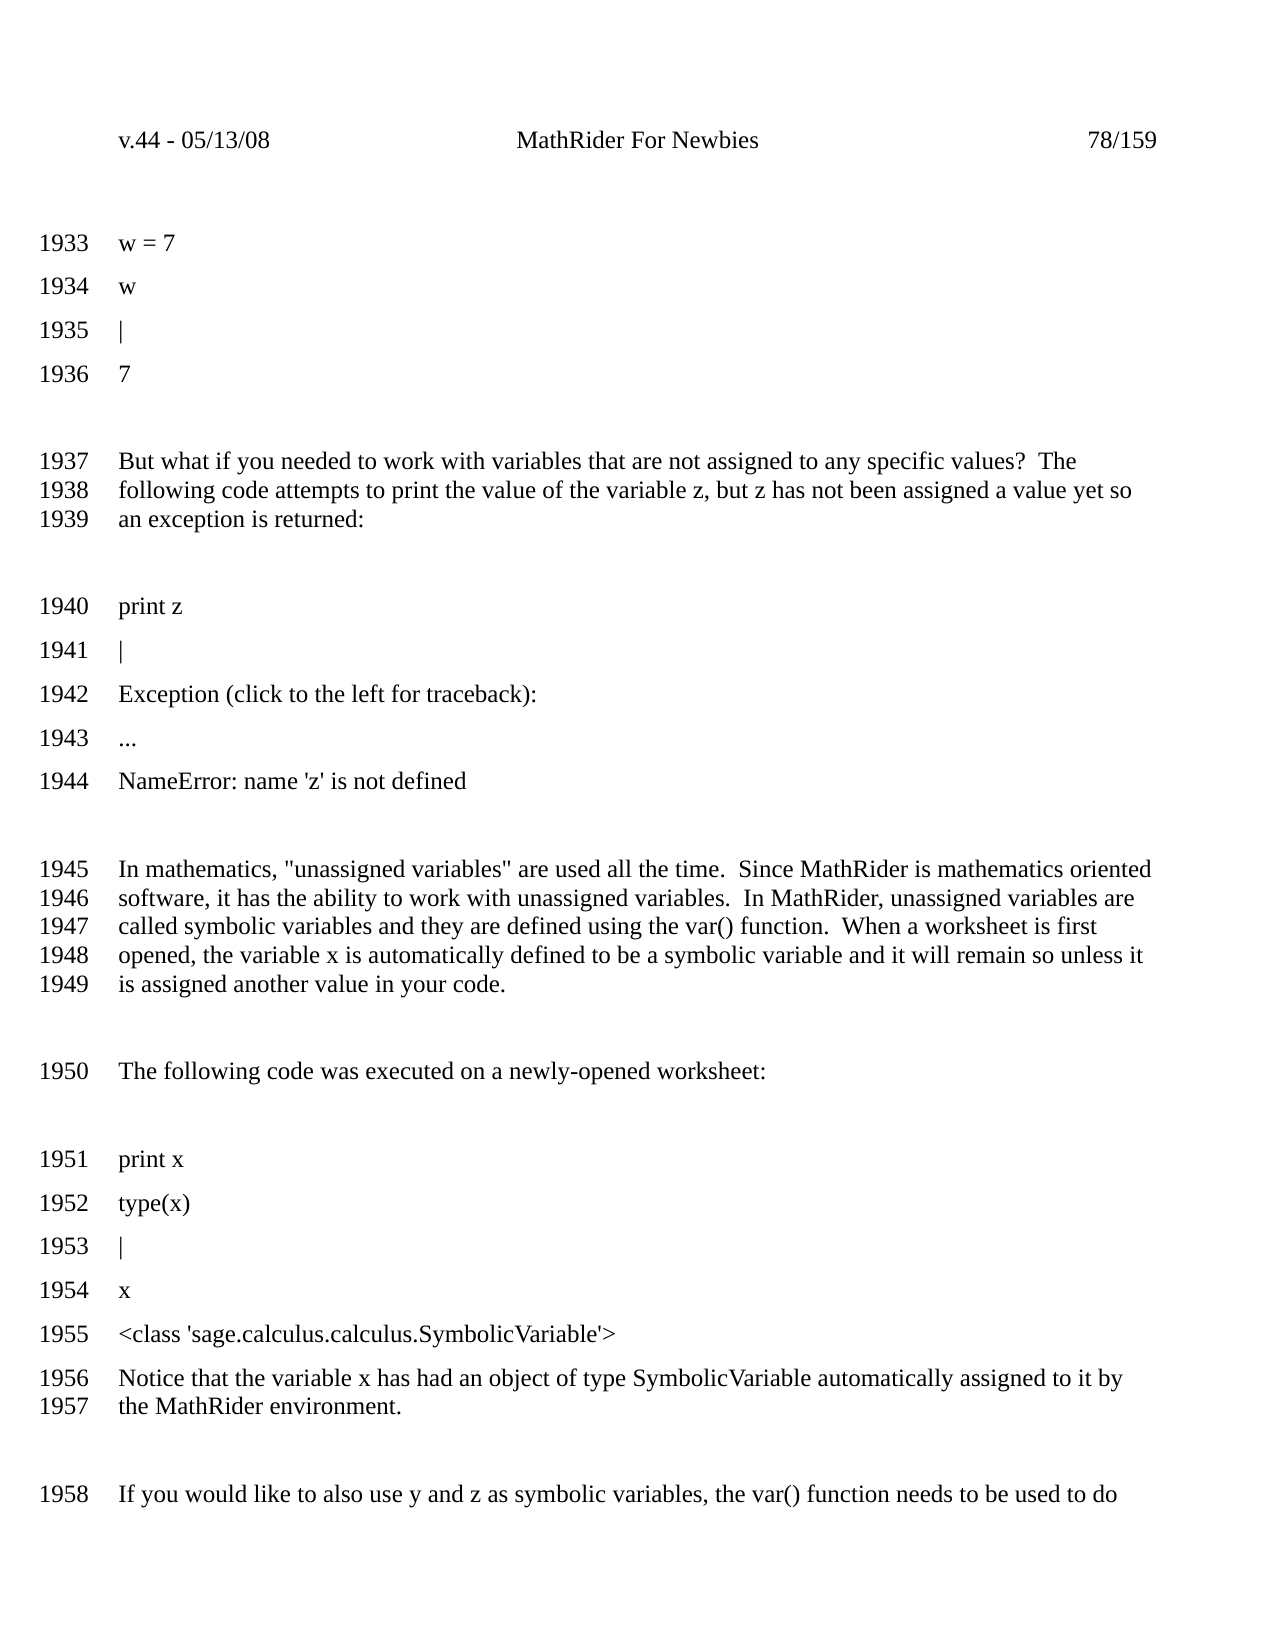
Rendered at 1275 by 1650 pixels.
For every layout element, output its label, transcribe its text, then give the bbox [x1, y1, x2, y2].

text ... [118, 723, 1157, 751]
text print z [118, 591, 1157, 620]
text | [118, 635, 1157, 664]
text w [118, 271, 1157, 300]
text type(x) [118, 1188, 1157, 1216]
text 7 [118, 359, 1157, 388]
text Exception (click to the left for traceback): [118, 679, 1157, 708]
text w = 7 [118, 228, 1157, 256]
text | [118, 1231, 1157, 1260]
text NameError: name 'z' is not defined [118, 766, 1157, 795]
text Notice that the variable x has had an object of type SymbolicVariable automatically assigned to it by the MathRider environment. [118, 1363, 1157, 1420]
text In mathematics, "unassigned variables" are used all the time. Since MathRider is mathematics oriented software, it has the ability to work with unassigned variables. In MathRider, unassigned variables are called symbolic variables and they are defined using the var() function. When a worksheet is first opened, the variable x is automatically defined to be a symbolic variable and it will remain so unless it is assigned another value in your code. [118, 854, 1157, 998]
text print x [118, 1144, 1157, 1173]
text The following code was executed on a newly-opened worksheet: [118, 1056, 1157, 1085]
text But what if you needed to work with variables that are not assigned to any specific values? The following code attempts to print the value of the variable z, but z has not been assigned a value yet so an exception is returned: [118, 446, 1157, 533]
text | [118, 315, 1157, 344]
text <class 'sage.calculus.calculus.SymbolicVariable'> [118, 1319, 1157, 1348]
text If you would like to also use y and z as symbolic variables, the var() function needs to be used to do [118, 1479, 1157, 1508]
text x [118, 1275, 1157, 1304]
